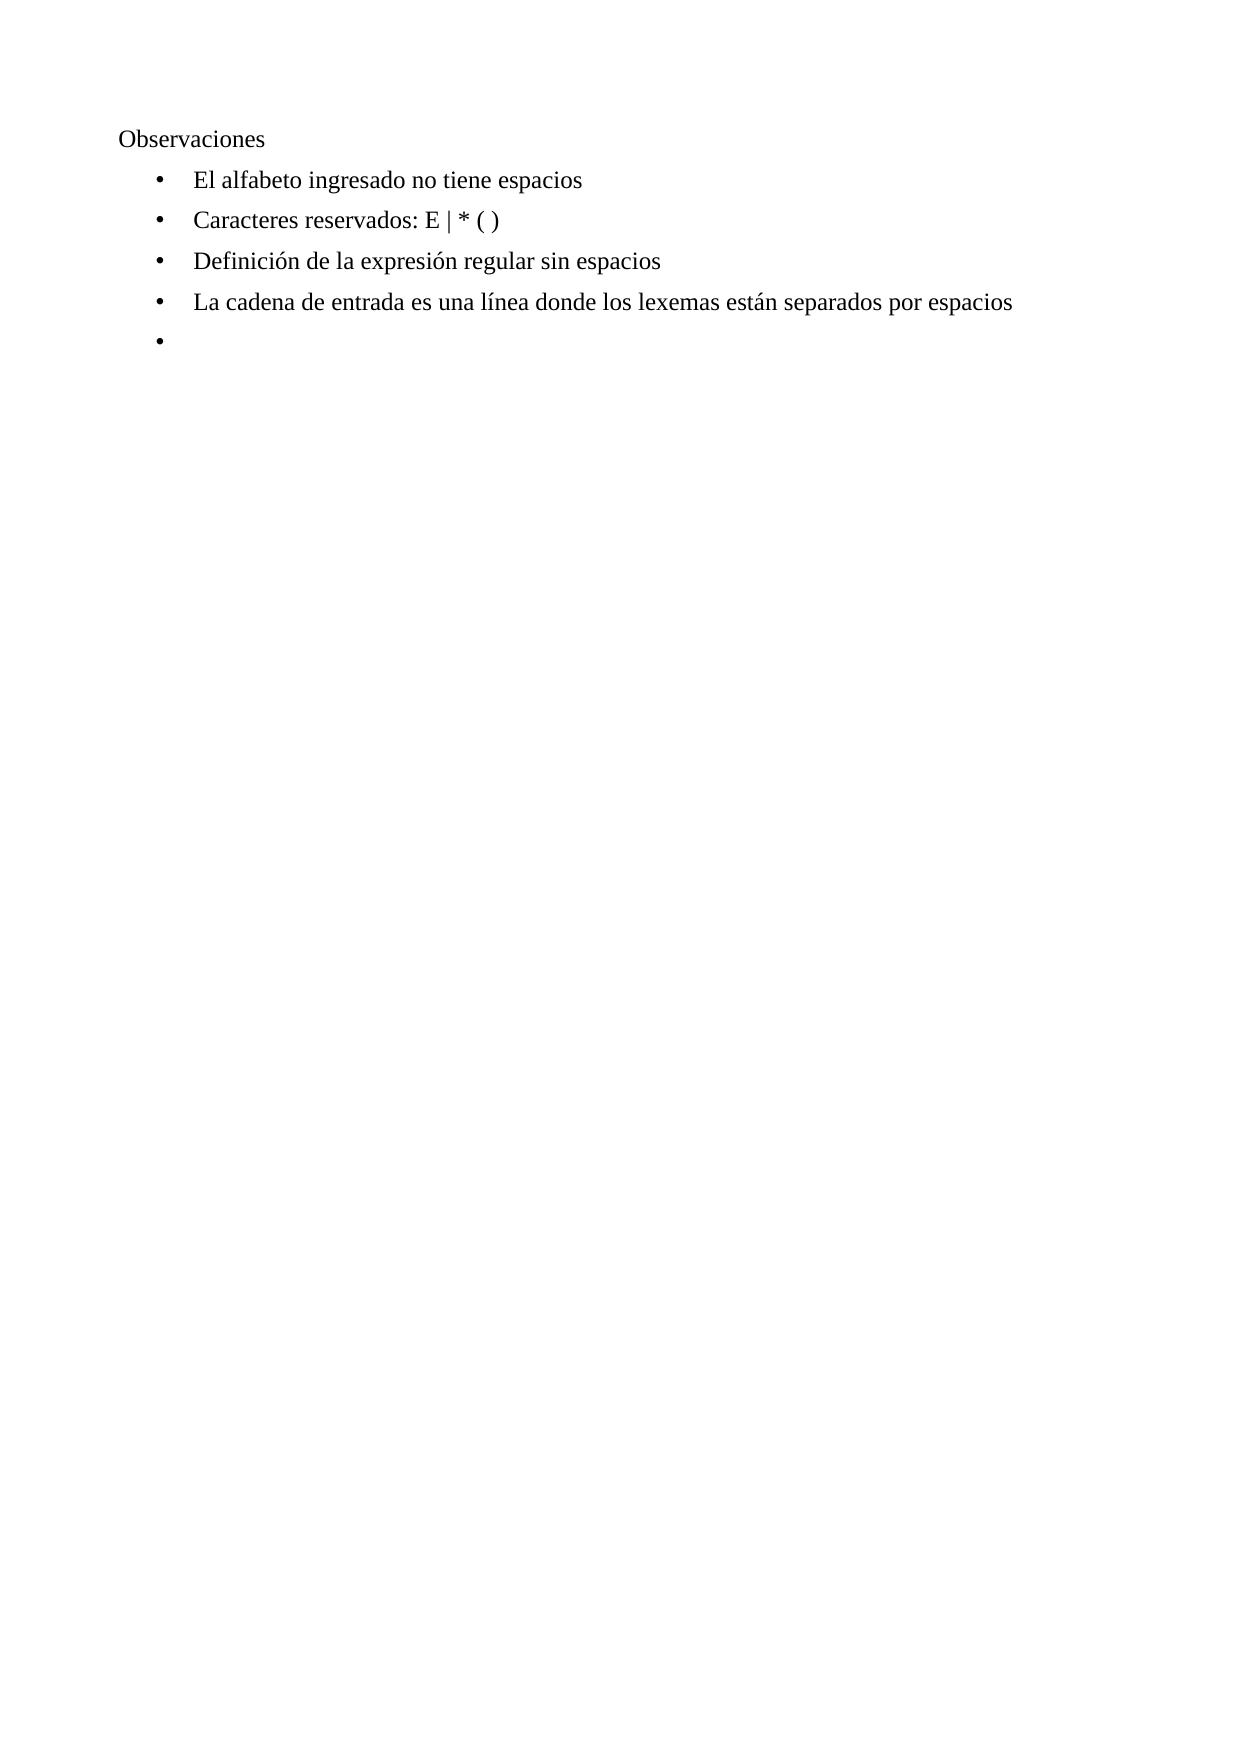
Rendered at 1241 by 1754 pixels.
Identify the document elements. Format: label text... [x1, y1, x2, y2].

list Definición de la expresión regular sin espacios [156, 246, 1122, 275]
list La cadena de entrada es una línea donde los lexemas están separados por espacios [156, 287, 1122, 315]
list Caracteres reservados: E | * ( ) [156, 205, 1122, 234]
text Observaciones [118, 124, 1122, 153]
list El alfabeto ingresado no tiene espacios [156, 165, 1122, 193]
